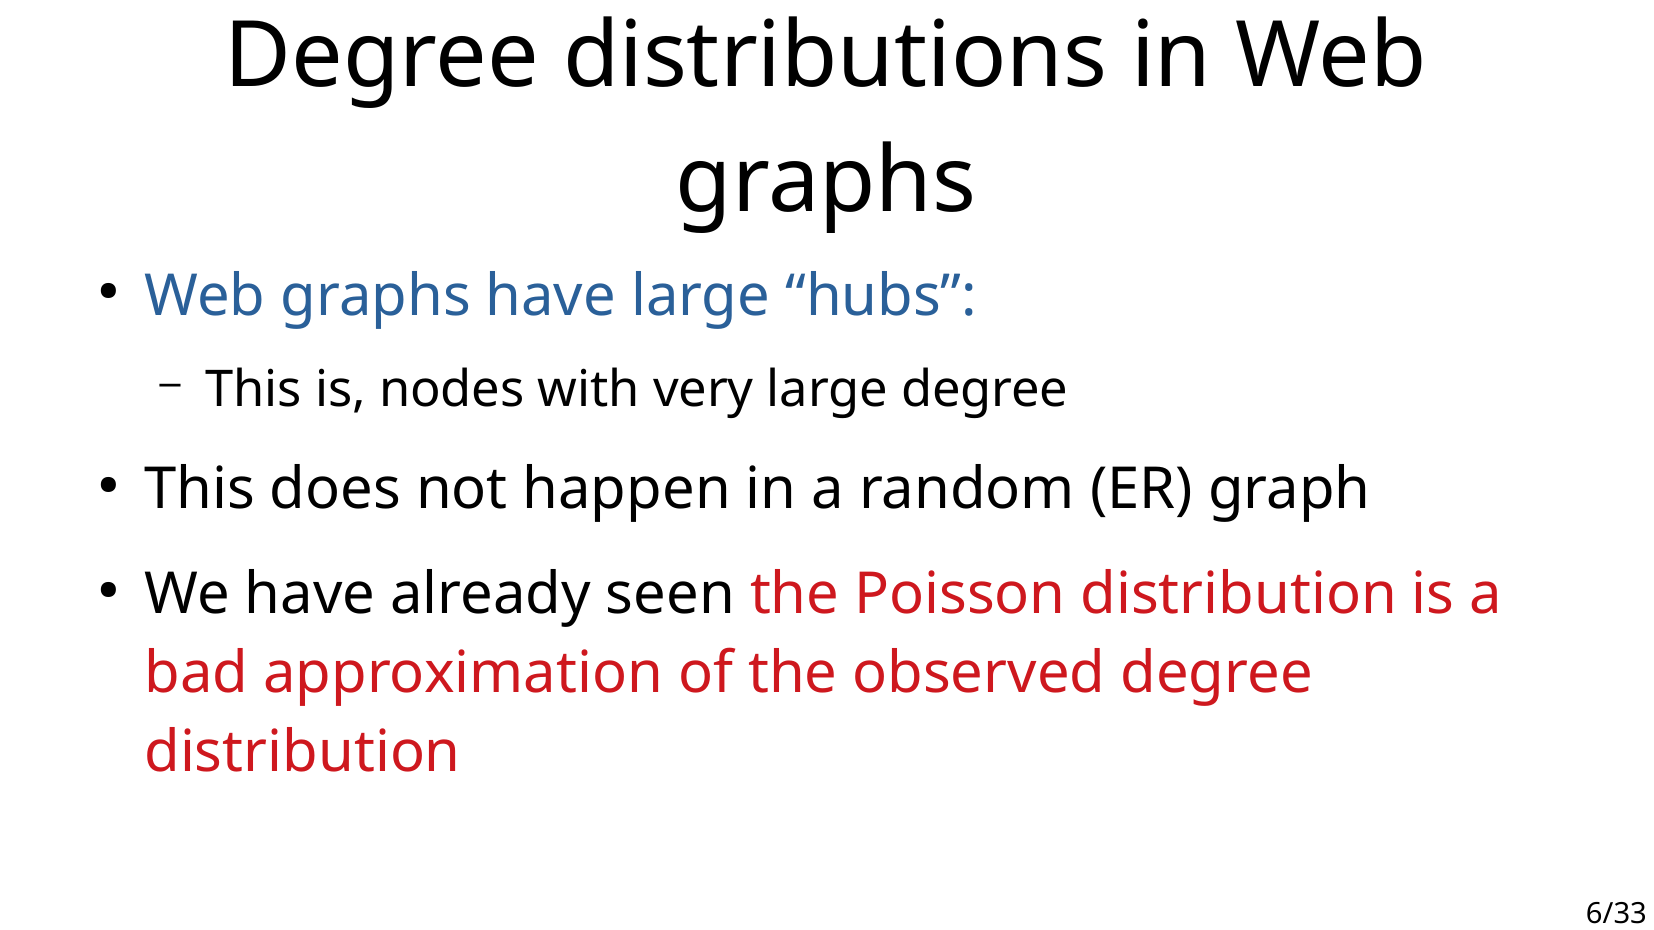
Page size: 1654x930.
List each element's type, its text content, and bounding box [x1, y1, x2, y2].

list Web graphs have large “hubs”: This is, nodes with very large degree This does not happen in a random (ER) graph We have already seen the Poisson distribution is a bad approximation of the observed degree distribution [82, 252, 1571, 793]
title Degree distributions in Web graphs [82, 1, 1571, 226]
